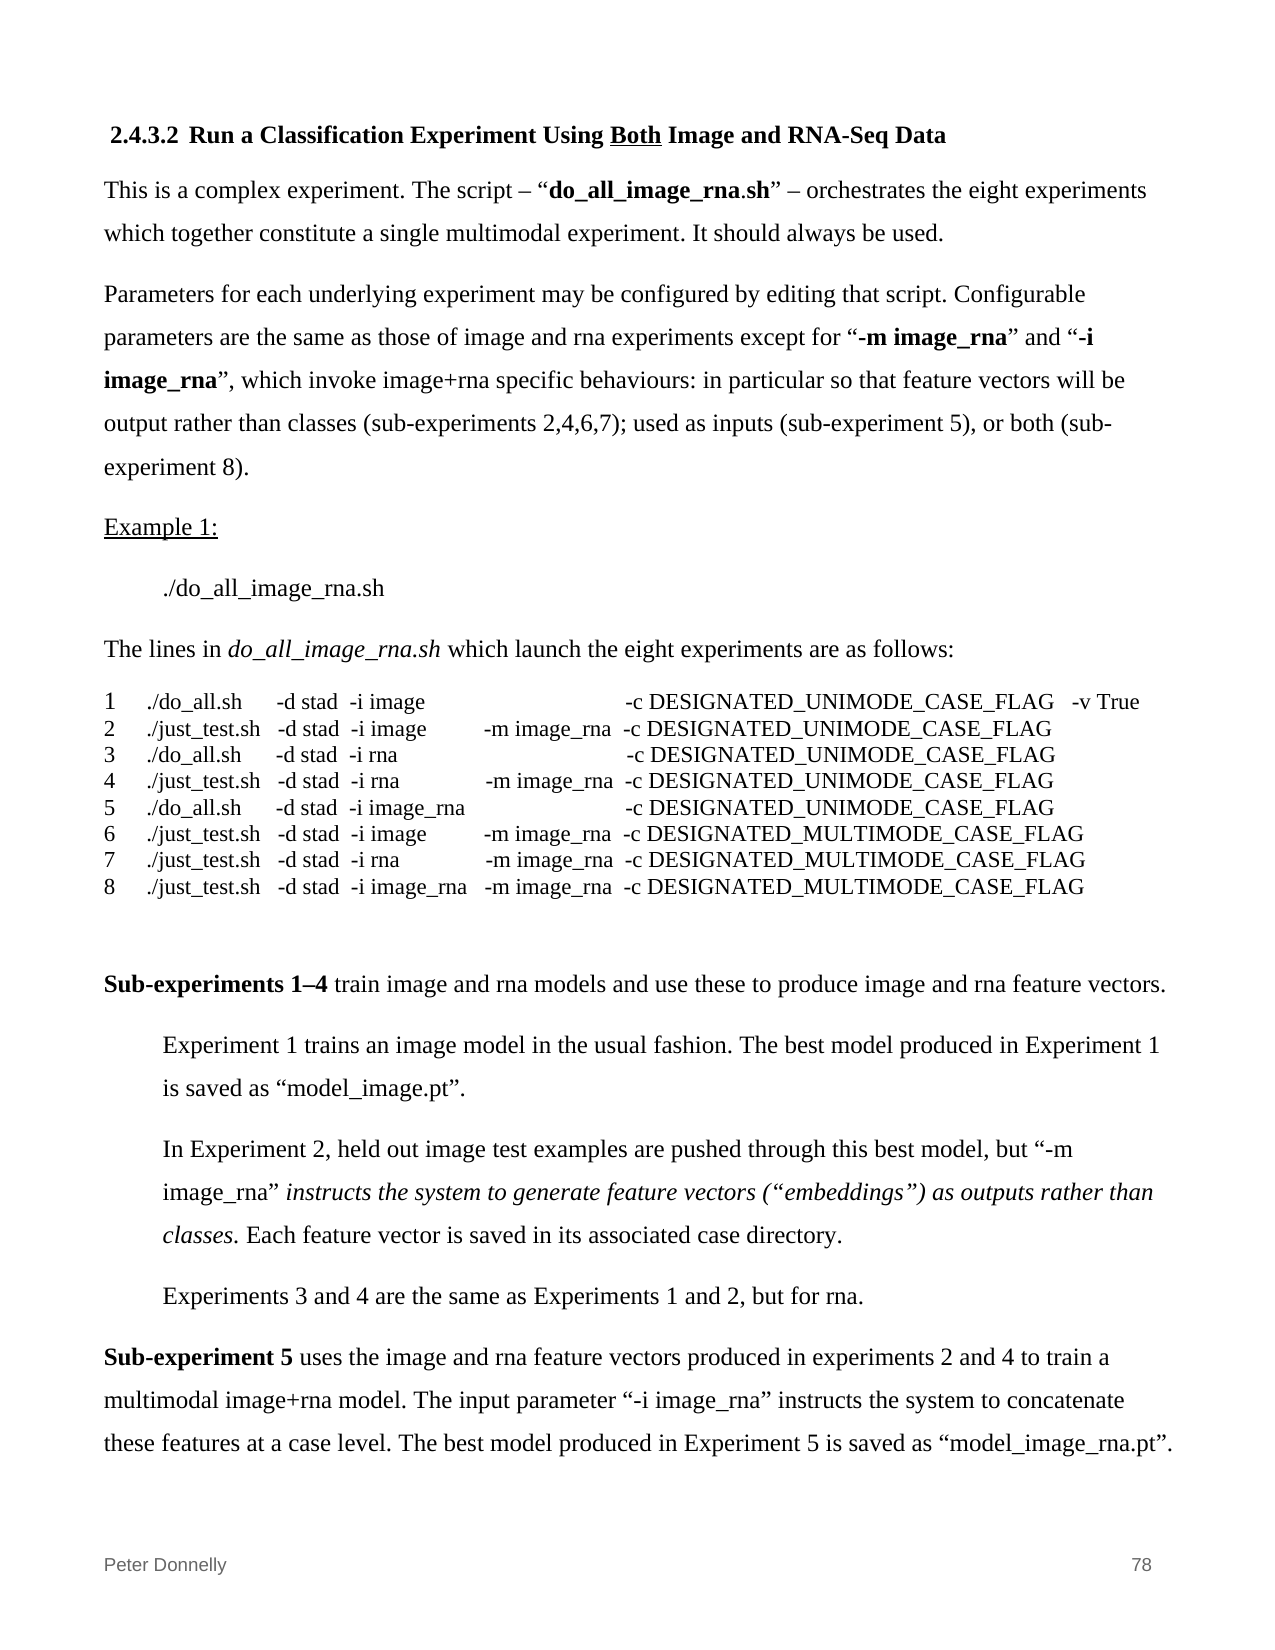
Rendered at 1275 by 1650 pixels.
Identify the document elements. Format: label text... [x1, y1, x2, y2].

text Sub-experiment 5 uses the image and rna feature vectors produced in experiments 2 and 4 to train a multimodal image+rna model. The input parameter “-i image_rna” instructs the system to concatenate these features at a case level. The best model produced in Experiment 5 is saved as “model_image_rna.pt”. [103, 1342, 1181, 1457]
text Experiments 3 and 4 are the same as Experiments 1 and 2, but for rna. [162, 1281, 1181, 1309]
text 1 ./do_all.sh -d stad -i image -c DESIGNATED_UNIMODE_CASE_FLAG -v True [103, 686, 1181, 715]
text 6 ./just_test.sh -d stad -i image -m image_rna -c DESIGNATED_MULTIMODE_CASE_FLAG [103, 820, 1181, 847]
text 4 ./just_test.sh -d stad -i rna -m image_rna -c DESIGNATED_UNIMODE_CASE_FLAG [103, 767, 1181, 794]
text This is a complex experiment. The script – “do_all_image_rna.sh” – orchestrates the eight experiments which together constitute a single multimodal experiment. It should always be used. [103, 175, 1181, 247]
text Example 1: [103, 512, 1181, 541]
text Sub-experiments 1–4 train image and rna models and use these to produce image and rna feature vectors. [103, 969, 1181, 998]
text 8 ./just_test.sh -d stad -i image_rna -m image_rna -c DESIGNATED_MULTIMODE_CASE_FLAG [103, 873, 1181, 899]
text 7 ./just_test.sh -d stad -i rna -m image_rna -c DESIGNATED_MULTIMODE_CASE_FLAG [103, 847, 1181, 873]
text 3 ./do_all.sh -d stad -i rna -c DESIGNATED_UNIMODE_CASE_FLAG [103, 741, 1181, 767]
text 5 ./do_all.sh -d stad -i image_rna -c DESIGNATED_UNIMODE_CASE_FLAG [103, 794, 1181, 820]
subtitle Run a Classification Experiment Using Both Image and RNA-Seq Data [103, 120, 1181, 148]
text ./do_all_image_rna.sh [162, 573, 1181, 602]
text The lines in do_all_image_rna.sh which launch the eight experiments are as follows: [103, 634, 1181, 663]
text Parameters for each underlying experiment may be configured by editing that script. Configurable parameters are the same as those of image and rna experiments except for “-m image_rna” and “-i image_rna”, which invoke image+rna specific behaviours: in particular so that feature vectors will be output rather than classes (sub-experiments 2,4,6,7); used as inputs (sub-experiment 5), or both (sub-experiment 8). [103, 279, 1181, 480]
text 2 ./just_test.sh -d stad -i image -m image_rna -c DESIGNATED_UNIMODE_CASE_FLAG [103, 715, 1181, 741]
text Experiment 1 trains an image model in the usual fashion. The best model produced in Experiment 1 is saved as “model_image.pt”. [162, 1030, 1181, 1102]
text In Experiment 2, held out image test examples are pushed through this best model, but “-m image_rna” instructs the system to generate feature vectors (“embeddings”) as outputs rather than classes. Each feature vector is saved in its associated case directory. [162, 1134, 1181, 1249]
